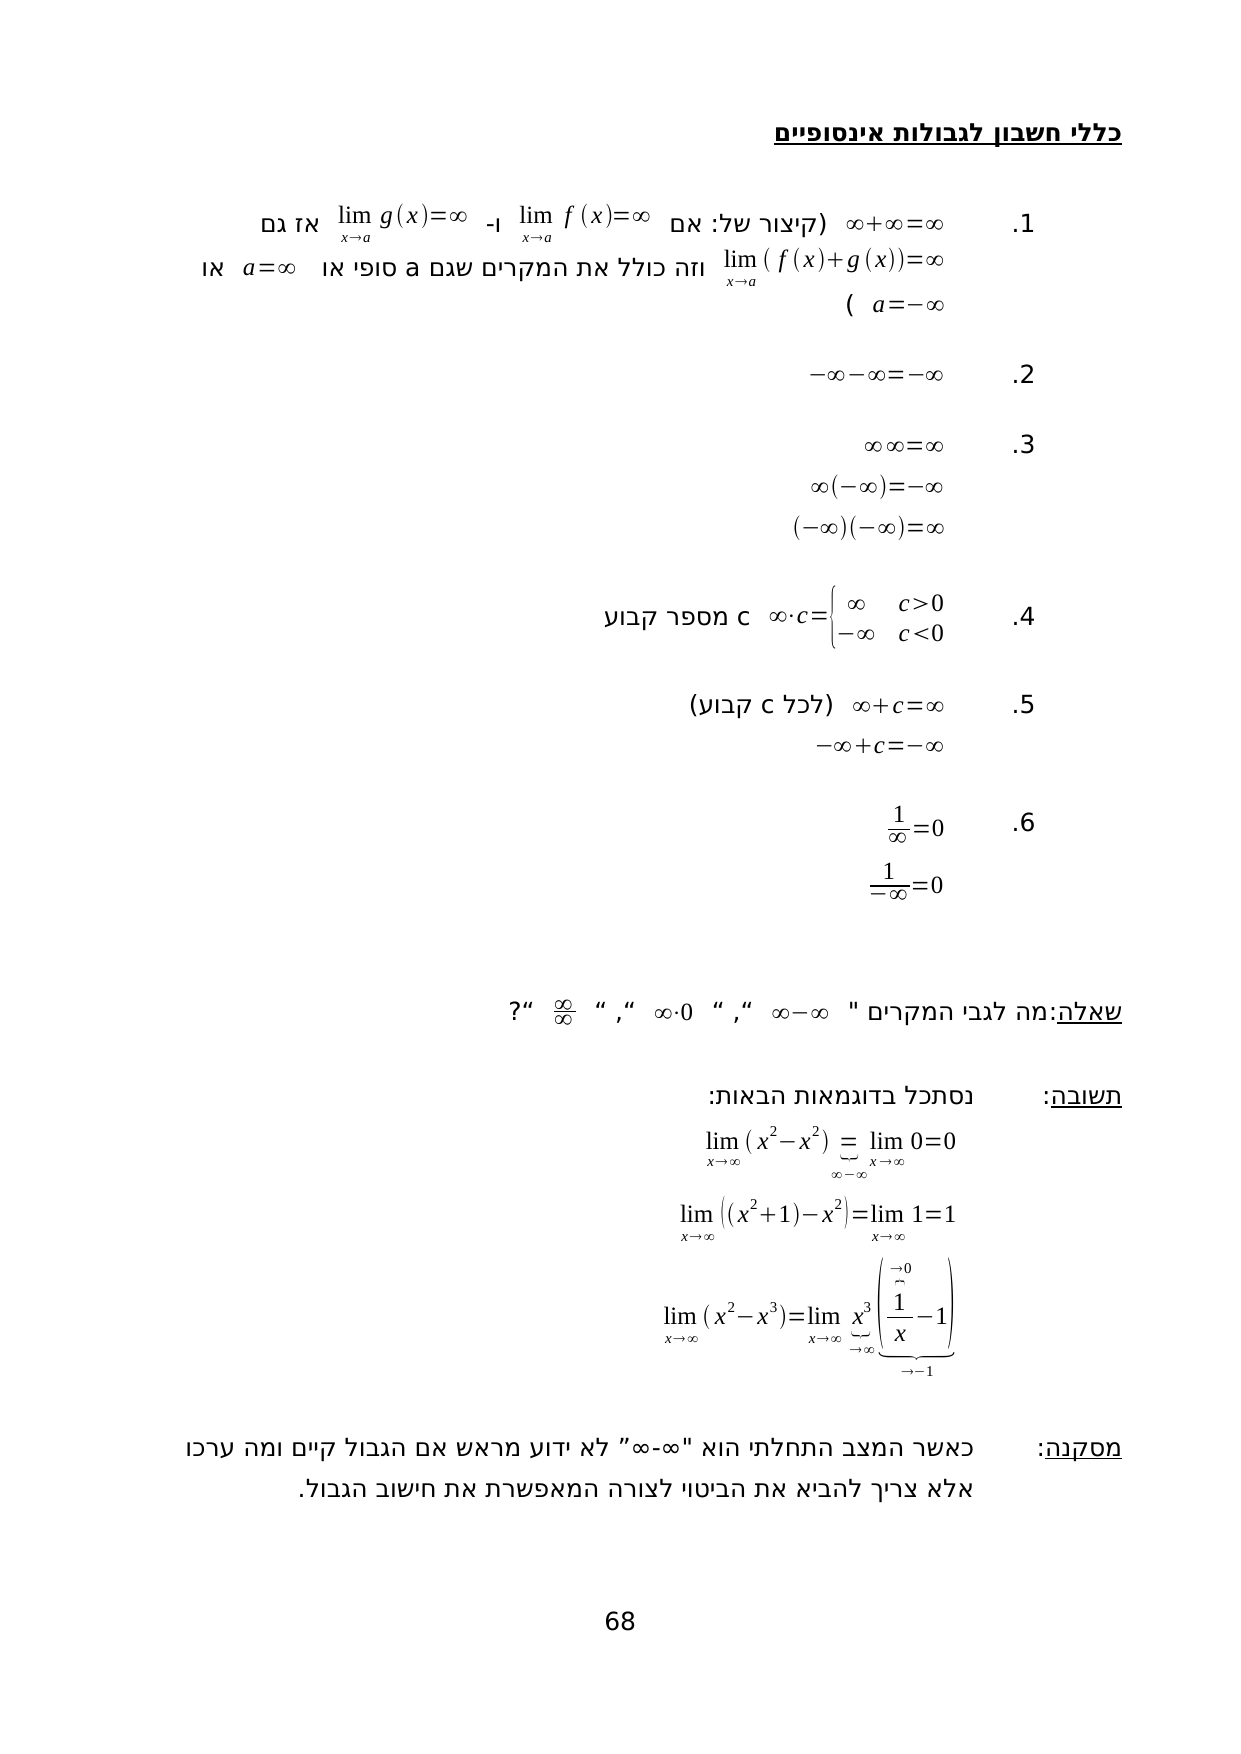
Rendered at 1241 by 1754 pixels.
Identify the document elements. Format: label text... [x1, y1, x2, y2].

list (קיצור של: אםו-אז גם וזה כולל את המקרים שגם a סופי או או ) [118, 201, 1035, 348]
text שאלה: מה לגבי המקרים "“, ““, ““? [118, 997, 1122, 1027]
text אלא צריך להביא את הביטוי לצורה המאפשרת את חישוב הגבול. [118, 1474, 974, 1504]
list c מספר קבוע [118, 583, 1035, 678]
text מסקנה: כאשר המצב התחלתי הוא "∞-∞” לא ידוע מראש אם הגבול קיים ומה ערכו [118, 1433, 1122, 1462]
list (לכל c קבוע) [118, 690, 1035, 719]
text תשובה: נסתכל בדוגמאות הבאות: [118, 1081, 1122, 1110]
text כללי חשבון לגבולות אינסופיים [118, 118, 1122, 147]
